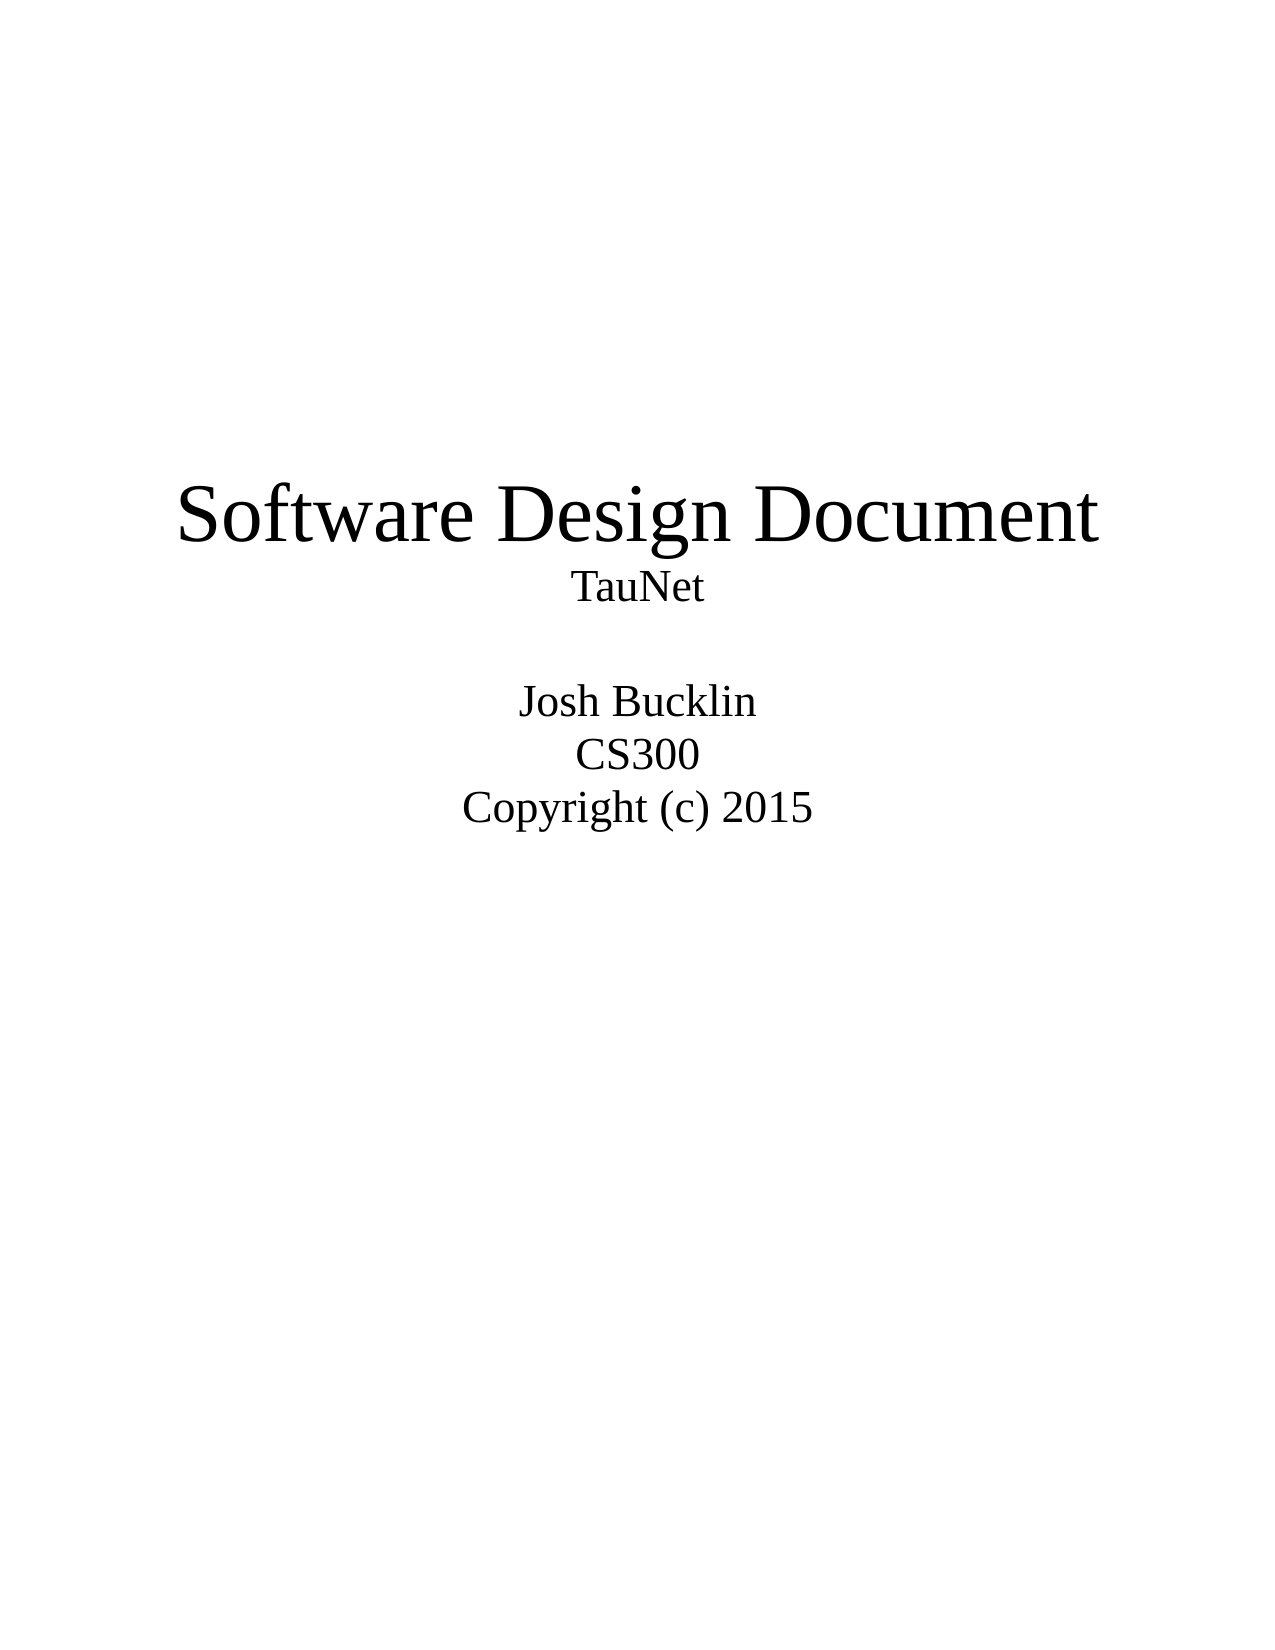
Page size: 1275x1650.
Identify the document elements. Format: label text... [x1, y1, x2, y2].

text Software Design Document [118, 463, 1157, 559]
text Copyright (c) 2015 [118, 779, 1157, 832]
text Josh Bucklin [118, 674, 1157, 727]
text CS300 [118, 727, 1157, 779]
text TauNet [118, 559, 1157, 612]
